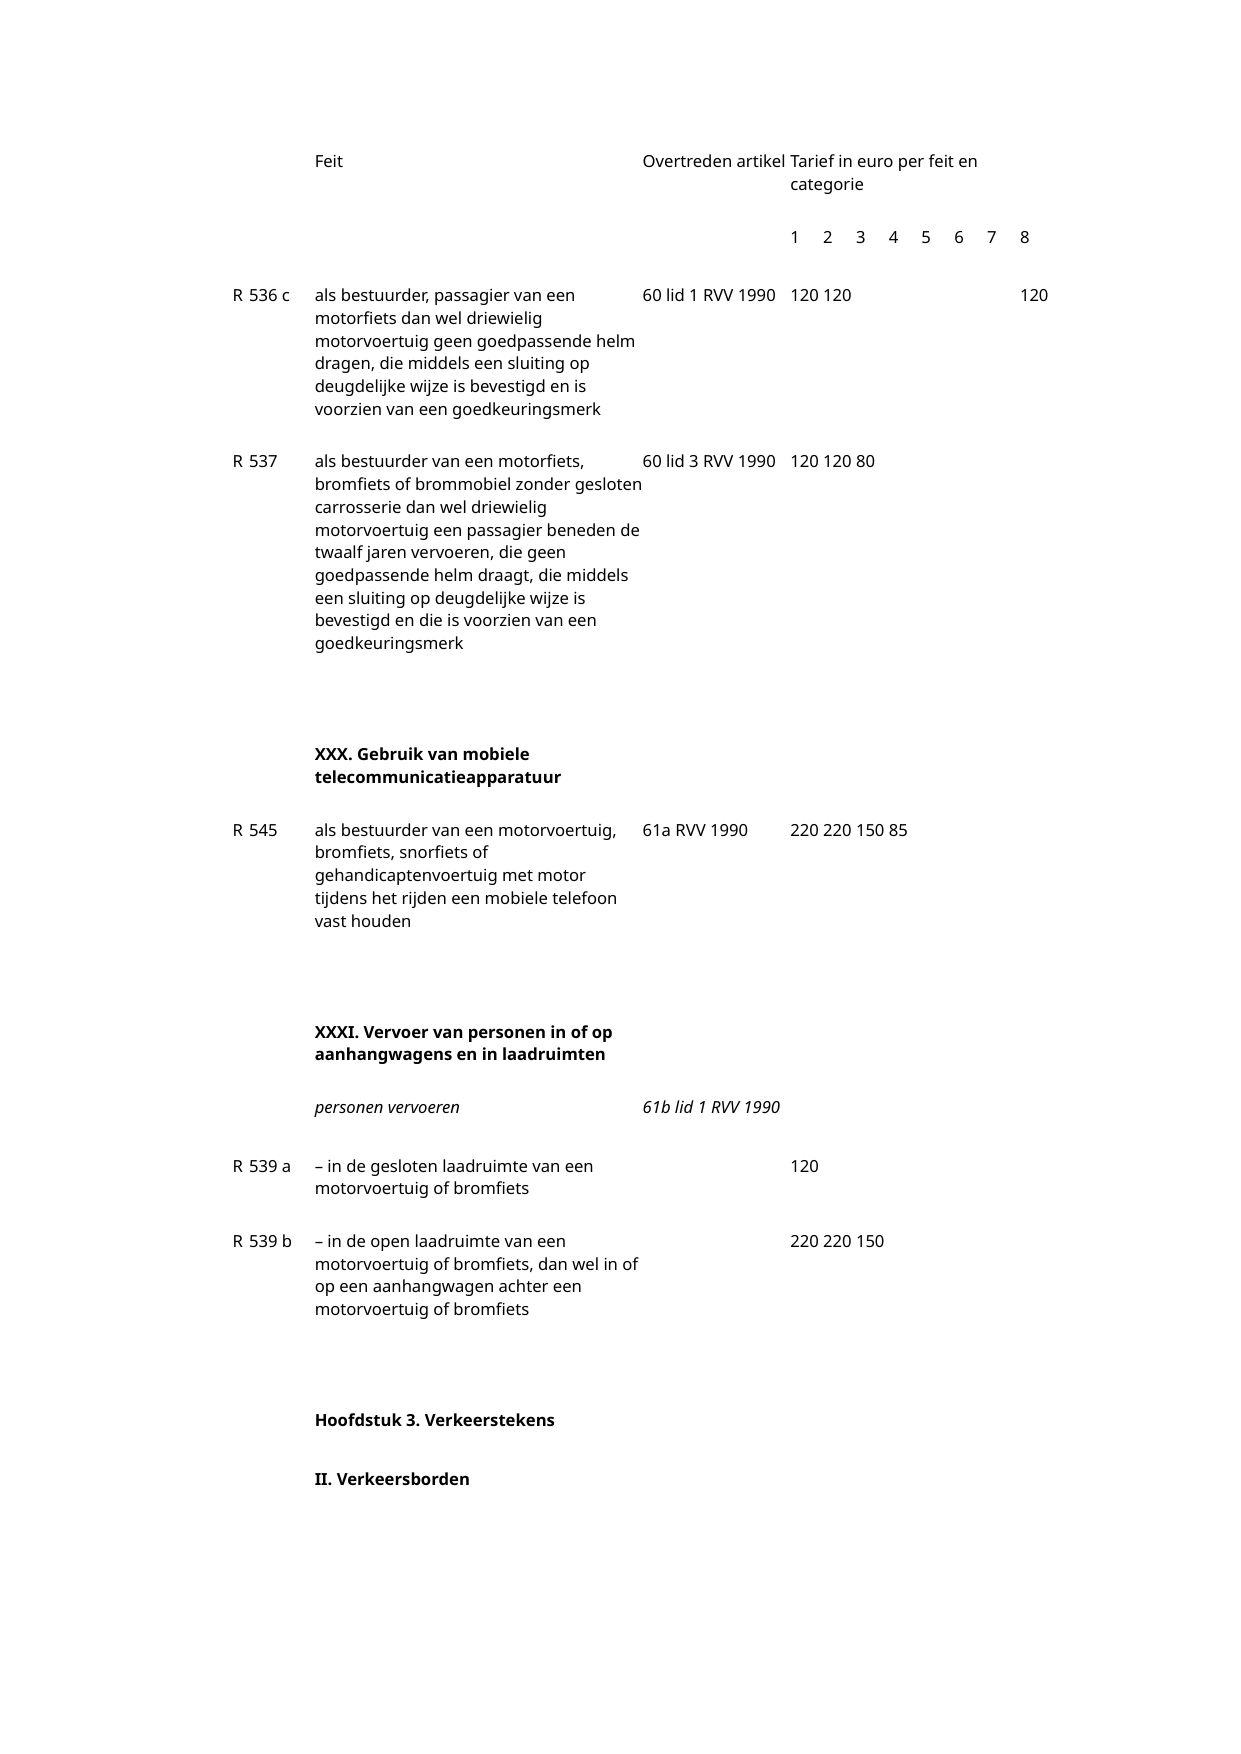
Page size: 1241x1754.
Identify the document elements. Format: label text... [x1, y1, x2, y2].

table_cell [889, 1467, 921, 1526]
table_cell [987, 1350, 1020, 1409]
table_cell [921, 1467, 954, 1526]
table_cell [954, 685, 987, 743]
table_cell [282, 685, 314, 743]
table_cell [282, 818, 314, 962]
table_cell [987, 1154, 1020, 1229]
table_cell [1020, 743, 1053, 818]
table_cell [954, 1467, 987, 1526]
table_cell [987, 685, 1020, 743]
table_cell [954, 1020, 987, 1096]
table_cell [282, 1409, 314, 1467]
table_cell [921, 1409, 954, 1467]
table_cell [315, 685, 642, 743]
table_cell [233, 1096, 249, 1154]
table_cell [282, 1096, 314, 1154]
table_cell [249, 225, 282, 284]
table_cell [249, 1350, 282, 1409]
table_cell II. Verkeersborden [315, 1467, 642, 1526]
table_cell 60 lid 3 RVV 1990 [643, 450, 790, 684]
table_cell 220 [790, 1230, 823, 1350]
table_cell [233, 1467, 249, 1526]
table_cell [987, 743, 1020, 818]
table_cell [790, 743, 823, 818]
table_cell [921, 743, 954, 818]
table_cell [282, 1350, 314, 1409]
table_cell [1020, 450, 1053, 684]
table_cell [233, 743, 249, 818]
table_cell [987, 818, 1020, 962]
table_cell 120 [790, 284, 823, 450]
table_cell 220 [823, 818, 856, 962]
table_header Feit [315, 150, 642, 225]
table_cell 120 [823, 450, 856, 684]
table_cell [921, 450, 954, 684]
table_cell [987, 1020, 1020, 1096]
table_cell 61a RVV 1990 [643, 818, 790, 962]
table_cell [643, 1230, 790, 1350]
table_cell [856, 1020, 888, 1096]
table_cell 536 [249, 284, 282, 450]
table_cell [249, 1467, 282, 1526]
table_cell 120 [1020, 284, 1053, 450]
table_header Tarief in euro per feit en categorie [790, 150, 1053, 225]
table_cell [790, 962, 823, 1020]
table_cell als bestuurder van een motorfiets, bromfiets of brommobiel zonder gesloten carrosserie dan wel driewielig motorvoertuig een passagier beneden de twaalf jaren vervoeren, die geen goedpassende helm draagt, die middels een sluiting op deugdelijke wijze is bevestigd en die is voorzien van een goedkeuringsmerk [315, 450, 642, 684]
table_cell [249, 685, 282, 743]
table_cell [643, 225, 790, 284]
table_cell [790, 685, 823, 743]
table_cell 220 [823, 1230, 856, 1350]
table_cell [233, 225, 249, 284]
table_cell [954, 1409, 987, 1467]
table_cell 5 [921, 225, 954, 284]
table_cell [1020, 1096, 1053, 1154]
table_cell [954, 284, 987, 450]
table_cell [954, 1096, 987, 1154]
table_cell [856, 962, 888, 1020]
table_cell [1020, 1409, 1053, 1467]
table_cell [987, 1230, 1020, 1350]
table_cell R [233, 1154, 249, 1229]
table_cell 539 [249, 1230, 282, 1350]
table_cell [315, 1350, 642, 1409]
table_cell [643, 685, 790, 743]
table_cell [856, 1154, 888, 1229]
table_cell R [233, 284, 249, 450]
table_cell [282, 743, 314, 818]
table_cell [856, 1096, 888, 1154]
table_cell [315, 962, 642, 1020]
table_cell [249, 1020, 282, 1096]
table_header [282, 150, 314, 225]
table_cell 1 [790, 225, 823, 284]
table_cell 537 [249, 450, 282, 684]
table_cell [823, 1096, 856, 1154]
table_cell [823, 1409, 856, 1467]
table_cell [823, 1020, 856, 1096]
table_cell [233, 1409, 249, 1467]
table_cell [249, 1409, 282, 1467]
table_cell [856, 1350, 888, 1409]
table_cell [921, 685, 954, 743]
table_cell 80 [856, 450, 888, 684]
table_cell 120 [790, 450, 823, 684]
table_cell 120 [790, 1154, 823, 1229]
table_cell 120 [823, 284, 856, 450]
table_cell [1020, 685, 1053, 743]
table_cell 61b lid 1 RVV 1990 [643, 1096, 790, 1154]
table_cell [643, 1020, 790, 1096]
table_cell R [233, 818, 249, 962]
table_cell 2 [823, 225, 856, 284]
table_cell [790, 1020, 823, 1096]
table_cell [921, 284, 954, 450]
table_cell 150 [856, 818, 888, 962]
table_cell [790, 1409, 823, 1467]
table_cell R [233, 1230, 249, 1350]
table_cell [823, 685, 856, 743]
table_cell [889, 1350, 921, 1409]
table_cell [954, 743, 987, 818]
table_cell [823, 962, 856, 1020]
table_cell – in de open laadruimte van een motorvoertuig of bromfiets, dan wel in of op een aanhangwagen achter een motorvoertuig of bromfiets [315, 1230, 642, 1350]
table_cell Hoofdstuk 3. Verkeerstekens [315, 1409, 642, 1467]
table_cell [954, 1154, 987, 1229]
table_cell [1020, 1350, 1053, 1409]
table_cell [643, 1409, 790, 1467]
table_cell [921, 962, 954, 1020]
table_cell 150 [856, 1230, 888, 1350]
table_cell [315, 225, 642, 284]
table_cell [856, 1409, 888, 1467]
table_cell XXXI. Vervoer van personen in of op aanhangwagens en in laadruimten [315, 1020, 642, 1096]
table_cell b [282, 1230, 314, 1350]
table_cell [889, 743, 921, 818]
table_cell [643, 1350, 790, 1409]
table_cell [233, 685, 249, 743]
table_cell [643, 962, 790, 1020]
table_header [249, 150, 282, 225]
table_cell [889, 1409, 921, 1467]
table_cell [643, 1467, 790, 1526]
table_cell 7 [987, 225, 1020, 284]
table_cell [790, 1096, 823, 1154]
table_cell [921, 1350, 954, 1409]
table_cell [921, 1230, 954, 1350]
table_cell [1020, 1467, 1053, 1526]
table_cell [954, 1350, 987, 1409]
table_cell R [233, 450, 249, 684]
table_cell [987, 450, 1020, 684]
table_cell [889, 1154, 921, 1229]
table_cell [823, 1154, 856, 1229]
table_cell [249, 962, 282, 1020]
table_cell [921, 1096, 954, 1154]
table_cell [954, 450, 987, 684]
table_cell [921, 818, 954, 962]
table_cell [987, 1467, 1020, 1526]
table_cell XXX. Gebruik van mobiele telecommunicatieapparatuur [315, 743, 642, 818]
table_cell [954, 962, 987, 1020]
table_cell 539 [249, 1154, 282, 1229]
table_cell [1020, 1230, 1053, 1350]
table_cell [987, 1409, 1020, 1467]
table_cell [249, 1096, 282, 1154]
table_cell [856, 685, 888, 743]
table_cell [823, 1467, 856, 1526]
table_cell – in de gesloten laadruimte van een motorvoertuig of bromfiets [315, 1154, 642, 1229]
table_cell [889, 284, 921, 450]
table_cell 85 [889, 818, 921, 962]
table_cell [954, 818, 987, 962]
table_cell [790, 1467, 823, 1526]
table_cell [1020, 962, 1053, 1020]
table_cell [282, 450, 314, 684]
table_header [233, 150, 249, 225]
table_cell [889, 450, 921, 684]
table_cell [233, 962, 249, 1020]
table_header Overtreden artikel [643, 150, 790, 225]
table_cell [921, 1020, 954, 1096]
table_cell [889, 962, 921, 1020]
table_cell 8 [1020, 225, 1053, 284]
table_cell [823, 743, 856, 818]
table_cell [987, 1096, 1020, 1154]
table_cell [1020, 1020, 1053, 1096]
table_cell c [282, 284, 314, 450]
table_cell [823, 1350, 856, 1409]
table_cell [921, 1154, 954, 1229]
table_cell 545 [249, 818, 282, 962]
table_cell [282, 1467, 314, 1526]
table_cell [889, 1020, 921, 1096]
table_cell [889, 685, 921, 743]
table_cell 4 [889, 225, 921, 284]
table_cell 6 [954, 225, 987, 284]
table_cell [233, 1350, 249, 1409]
table_cell [889, 1230, 921, 1350]
table_cell personen vervoeren [315, 1096, 642, 1154]
table_cell 3 [856, 225, 888, 284]
table_cell [643, 743, 790, 818]
table_cell [856, 1467, 888, 1526]
table_cell [233, 1020, 249, 1096]
table_cell [889, 1096, 921, 1154]
table_cell als bestuurder van een motorvoertuig, bromfiets, snorfiets of gehandicaptenvoertuig met motor tijdens het rijden een mobiele telefoon vast houden [315, 818, 642, 962]
table_cell [282, 962, 314, 1020]
table_cell [954, 1230, 987, 1350]
table_cell [856, 743, 888, 818]
table_cell [282, 1020, 314, 1096]
table_cell [1020, 818, 1053, 962]
table_cell [856, 284, 888, 450]
table_cell [643, 1154, 790, 1229]
table_cell als bestuurder, passagier van een motorfiets dan wel driewielig motorvoertuig geen goedpassende helm dragen, die middels een sluiting op deugdelijke wijze is bevestigd en is voorzien van een goedkeuringsmerk [315, 284, 642, 450]
table_cell [987, 962, 1020, 1020]
table_cell a [282, 1154, 314, 1229]
table_cell [249, 743, 282, 818]
table_cell [987, 284, 1020, 450]
table_cell [790, 1350, 823, 1409]
table_cell 220 [790, 818, 823, 962]
table_cell [282, 225, 314, 284]
table_cell [1020, 1154, 1053, 1229]
table_cell 60 lid 1 RVV 1990 [643, 284, 790, 450]
